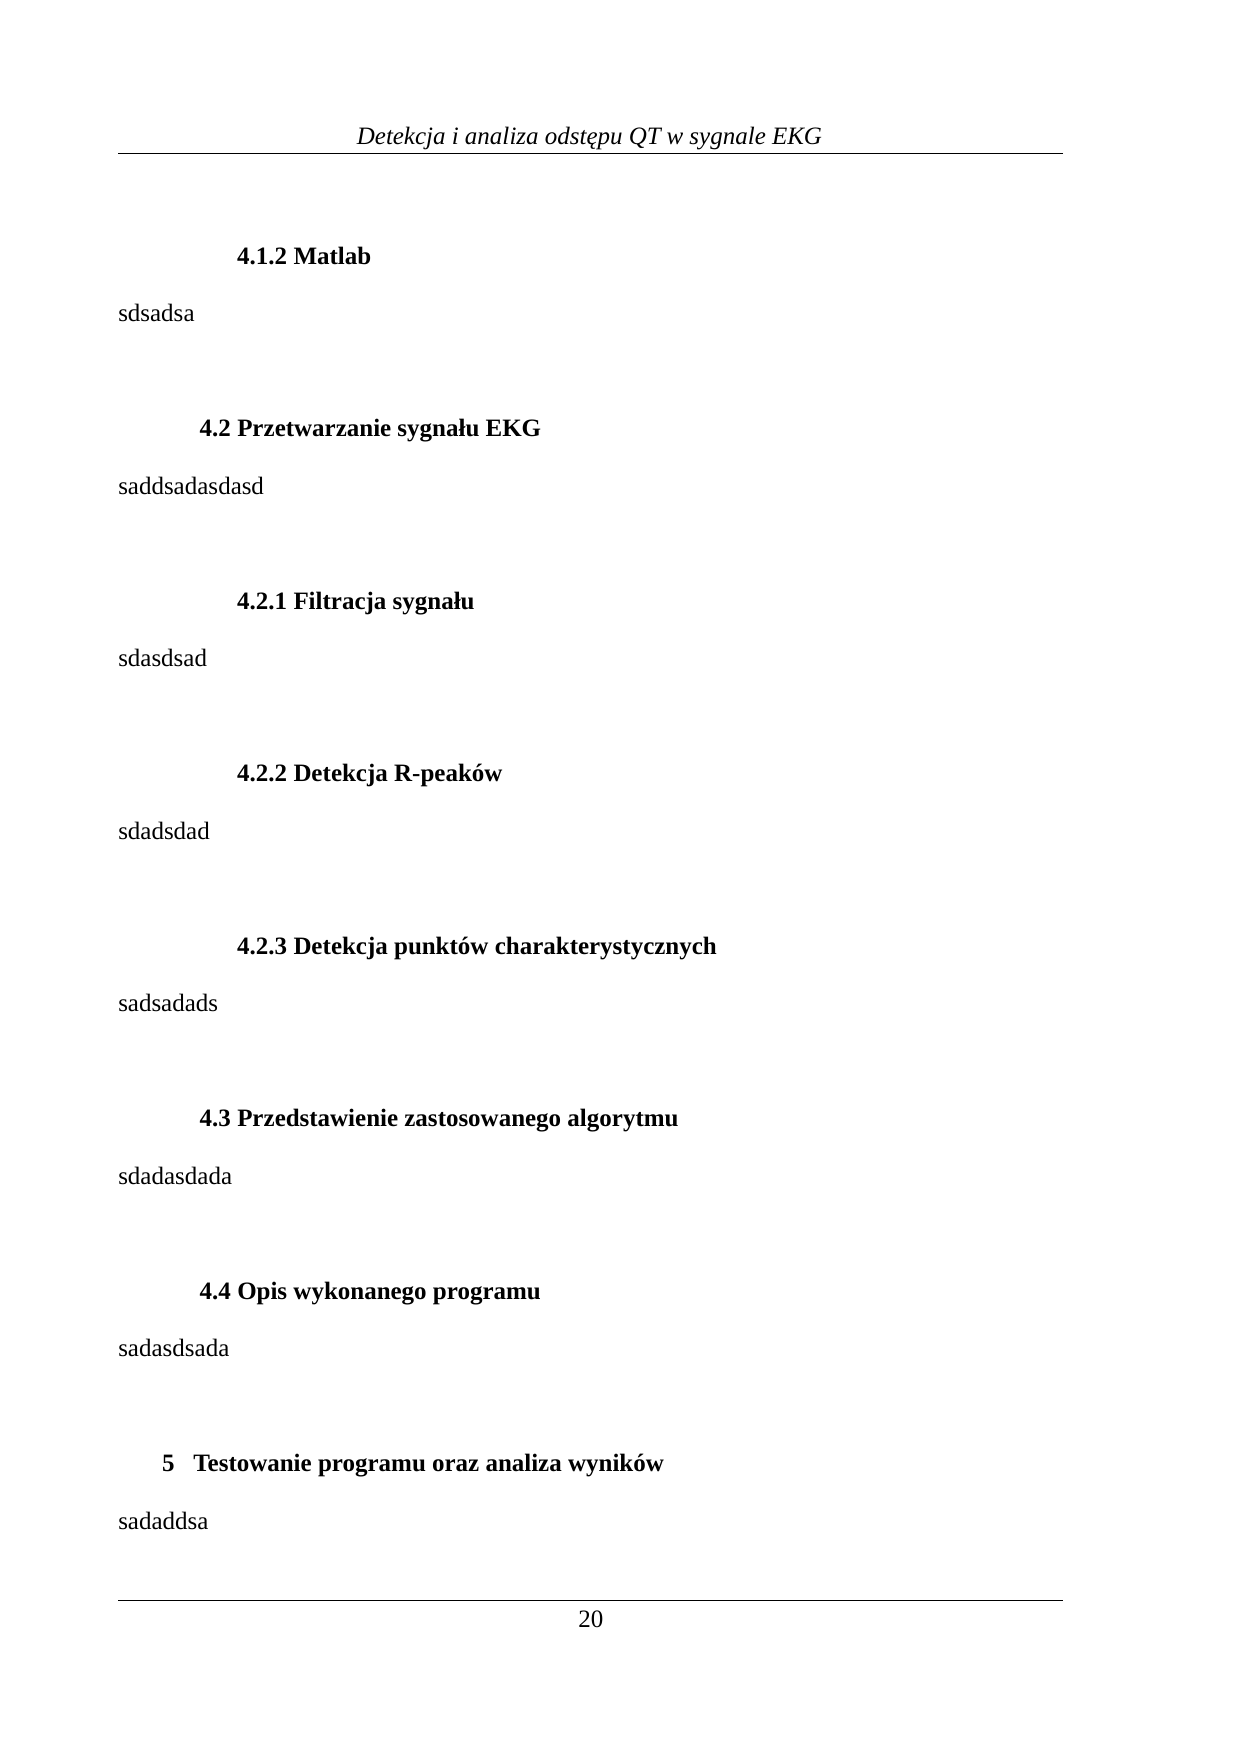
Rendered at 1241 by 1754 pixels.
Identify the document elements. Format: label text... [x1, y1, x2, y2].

list Detekcja R-peaków [231, 744, 1063, 787]
text sdadasdada [118, 1146, 1063, 1189]
text sdasdsad [118, 629, 1063, 672]
list Matlab [231, 226, 1063, 269]
text sadaddsa [118, 1491, 1063, 1534]
text sdadsdad [118, 801, 1063, 844]
text saddsadasdasd [118, 456, 1063, 499]
list Detekcja punktów charakterystycznych [231, 916, 1063, 959]
list Testowanie programu oraz analiza wyników [156, 1434, 1063, 1477]
list Przedstawienie zastosowanego algorytmu [193, 1089, 1063, 1132]
list Filtracja sygnału [231, 571, 1063, 614]
list Przetwarzanie sygnału EKG [193, 399, 1063, 442]
text sdsadsa [118, 284, 1063, 327]
list Opis wykonanego programu [193, 1261, 1063, 1304]
text sadsadads [118, 974, 1063, 1017]
text sadasdsada [118, 1319, 1063, 1362]
